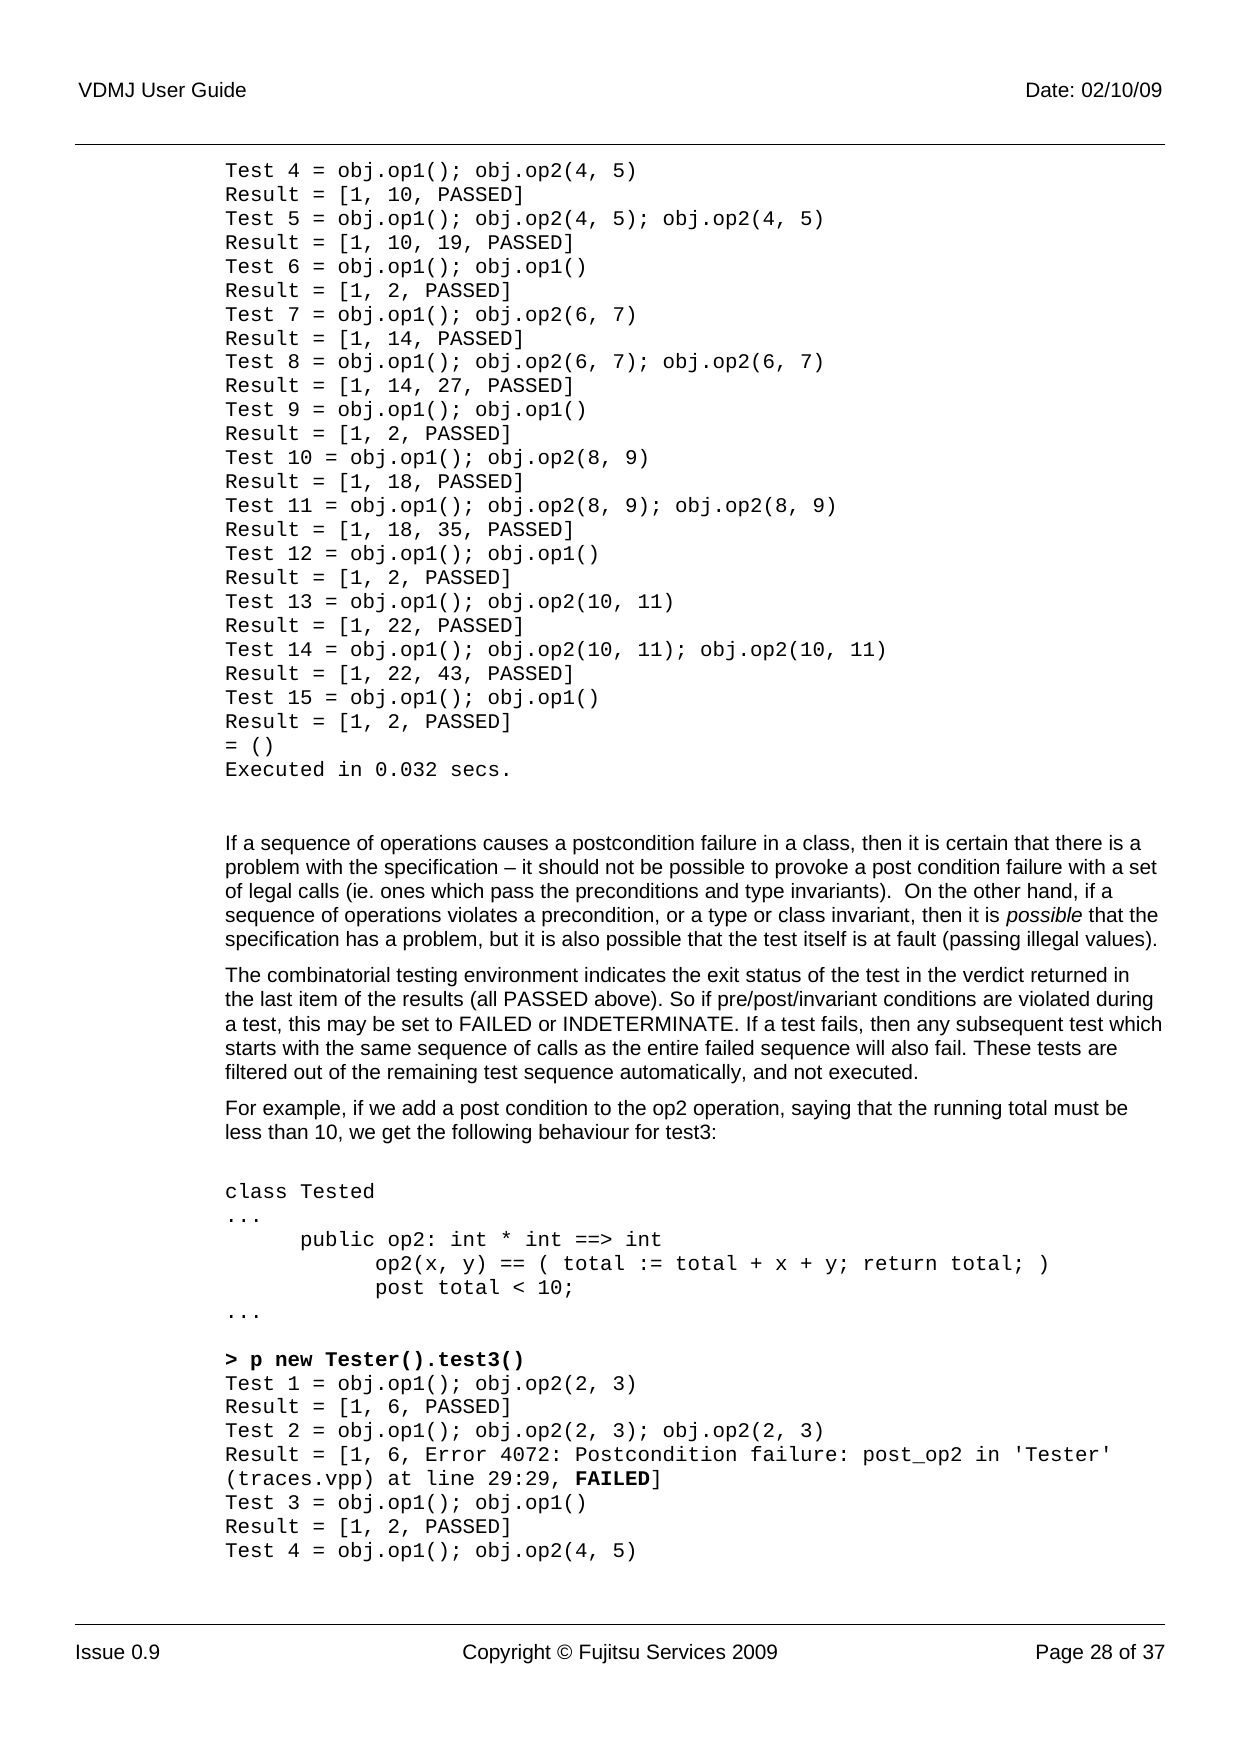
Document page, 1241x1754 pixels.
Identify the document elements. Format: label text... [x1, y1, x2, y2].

text Result = [1, 2, PASSED] [225, 423, 1165, 447]
text Result = [1, 18, PASSED] [225, 471, 1165, 495]
text Result = [1, 22, PASSED] [225, 615, 1165, 639]
text Result = [1, 14, PASSED] [225, 327, 1165, 351]
text Result = [1, 18, 35, PASSED] [225, 519, 1165, 543]
text Test 10 = obj.op1(); obj.op2(8, 9) [225, 447, 1165, 471]
text Result = [1, 2, PASSED] [225, 567, 1165, 591]
text Result = [1, 6, Error 4072: Postcondition failure: post_op2 in 'Tester' (traces.vpp) at line 29:29, FAILED] [225, 1444, 1165, 1492]
text Test 8 = obj.op1(); obj.op2(6, 7); obj.op2(6, 7) [225, 351, 1165, 375]
text Executed in 0.032 secs. [225, 759, 1165, 783]
text Test 6 = obj.op1(); obj.op1() [225, 256, 1165, 279]
text Test 14 = obj.op1(); obj.op2(10, 11); obj.op2(10, 11) [225, 639, 1165, 663]
text Result = [1, 10, 19, PASSED] [225, 232, 1165, 256]
text post total < 10; [225, 1277, 1165, 1301]
text op2(x, y) == ( total := total + x + y; return total; ) [225, 1253, 1165, 1277]
text Test 5 = obj.op1(); obj.op2(4, 5); obj.op2(4, 5) [225, 208, 1165, 232]
text Test 13 = obj.op1(); obj.op2(10, 11) [225, 591, 1165, 615]
text Test 15 = obj.op1(); obj.op1() [225, 687, 1165, 711]
text Result = [1, 10, PASSED] [225, 184, 1165, 208]
text Result = [1, 6, PASSED] [225, 1396, 1165, 1420]
text The combinatorial testing environment indicates the exit status of the test in the verdict returned in the last item of the results (all PASSED above). So if pre/post/invariant conditions are violated during a test, this may be set to FAILED or INDETERMINATE. If a test fails, then any subsequent test which starts with the same sequence of calls as the entire failed sequence will also fail. These tests are filtered out of the remaining test sequence automatically, and not executed. [225, 963, 1165, 1084]
text For example, if we add a post condition to the op2 operation, saying that the running total must be less than 10, we get the following behaviour for test3: [225, 1096, 1165, 1144]
text Test 1 = obj.op1(); obj.op2(2, 3) [225, 1372, 1165, 1396]
text Test 3 = obj.op1(); obj.op1() [225, 1492, 1165, 1516]
text Test 2 = obj.op1(); obj.op2(2, 3); obj.op2(2, 3) [225, 1420, 1165, 1444]
text Result = [1, 22, 43, PASSED] [225, 663, 1165, 687]
text ... [225, 1205, 1165, 1229]
text Test 4 = obj.op1(); obj.op2(4, 5) [225, 1540, 1165, 1564]
text Test 11 = obj.op1(); obj.op2(8, 9); obj.op2(8, 9) [225, 495, 1165, 519]
text Result = [1, 2, PASSED] [225, 711, 1165, 735]
text Result = [1, 2, PASSED] [225, 1516, 1165, 1540]
text ... [225, 1301, 1165, 1324]
text Test 12 = obj.op1(); obj.op1() [225, 543, 1165, 567]
text Test 4 = obj.op1(); obj.op2(4, 5) [225, 160, 1165, 184]
text Result = [1, 14, 27, PASSED] [225, 375, 1165, 399]
text Result = [1, 2, PASSED] [225, 279, 1165, 303]
text If a sequence of operations causes a postcondition failure in a class, then it is certain that there is a problem with the specification – it should not be possible to provoke a post condition failure with a set of legal calls (ie. ones which pass the preconditions and type invariants). On the other hand, if a sequence of operations violates a precondition, or a type or class invariant, then it is possible that the specification has a problem, but it is also possible that the test itself is at fault (passing illegal values). [225, 831, 1165, 951]
text = () [225, 735, 1165, 759]
text Test 9 = obj.op1(); obj.op1() [225, 399, 1165, 423]
text > p new Tester().test3() [225, 1348, 1165, 1372]
text class Tested [225, 1181, 1165, 1205]
text Test 7 = obj.op1(); obj.op2(6, 7) [225, 303, 1165, 327]
text public op2: int * int ==> int [225, 1229, 1165, 1253]
